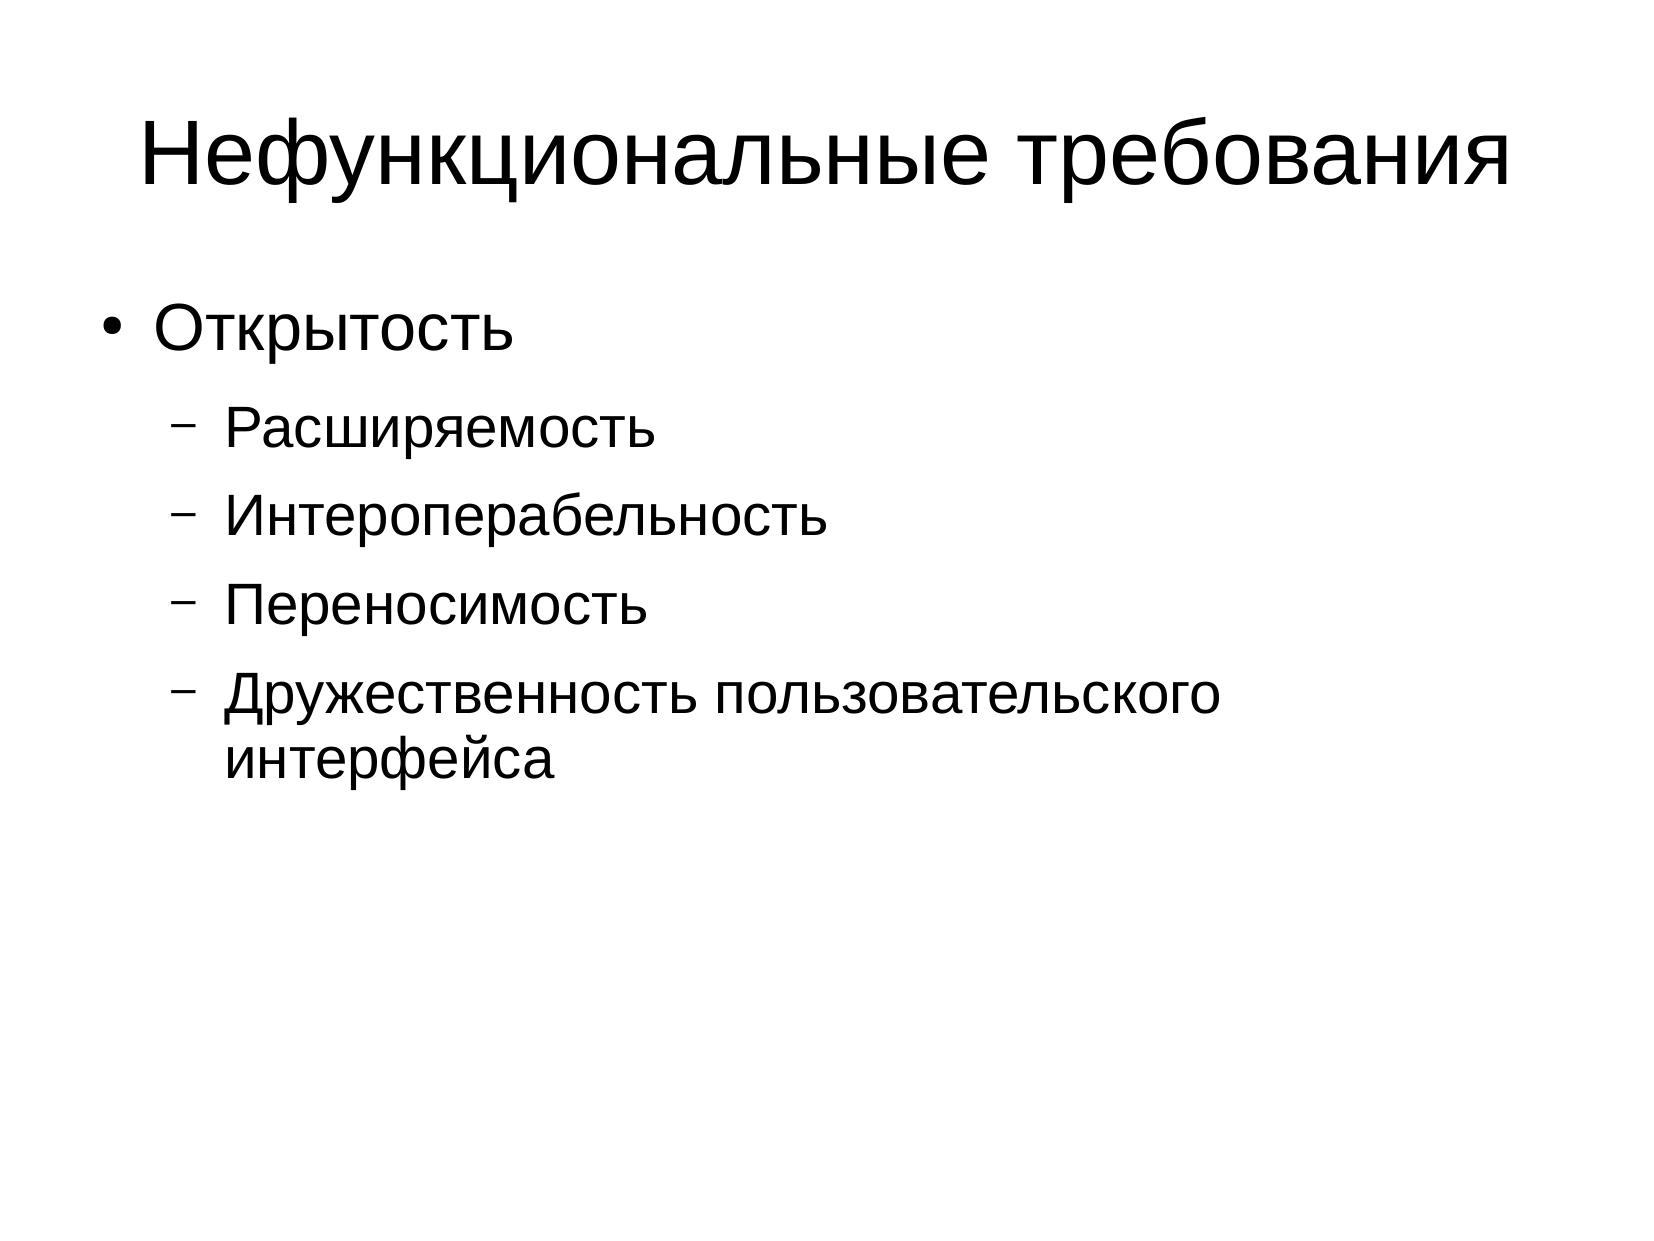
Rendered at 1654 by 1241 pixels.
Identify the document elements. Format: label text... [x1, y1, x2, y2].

list Открытость Расширяемость Интероперабельность Переносимость Дружественность пользовательского интерфейса [82, 290, 1538, 1010]
title Нефункциональные требования [82, 49, 1571, 257]
